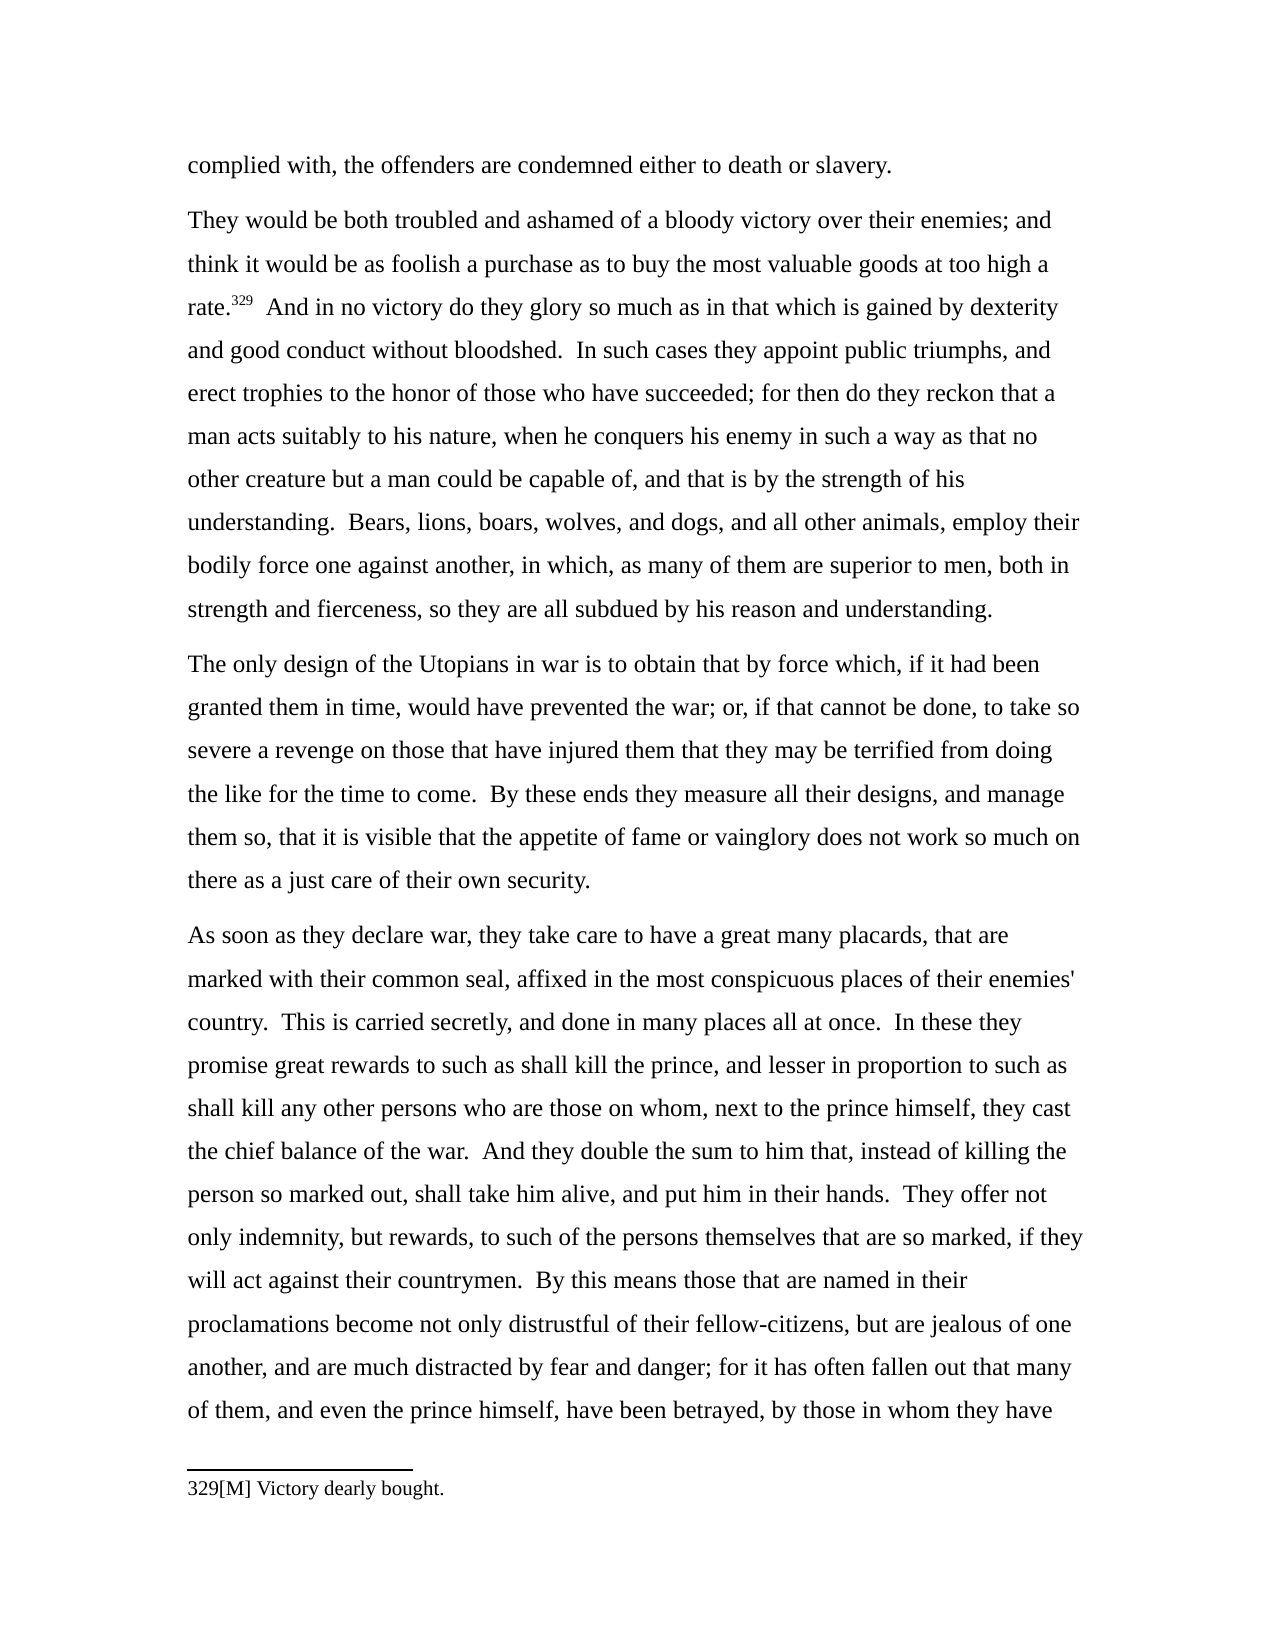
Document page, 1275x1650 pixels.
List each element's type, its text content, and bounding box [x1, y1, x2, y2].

text As soon as they declare war, they take care to have a great many placards, that are marked with their common seal, affixed in the most conspicuous places of their enemies' country. This is carried secretly, and done in many places all at once. In these they promise great rewards to such as shall kill the prince, and lesser in proportion to such as shall kill any other persons who are those on whom, next to the prince himself, they cast the chief balance of the war. And they double the sum to him that, instead of killing the person so marked out, shall take him alive, and put him in their hands. They offer not only indemnity, but rewards, to such of the persons themselves that are so marked, if they will act against their countrymen. By this means those that are named in their proclamations become not only distrustful of their fellow-citizens, but are jealous of one another, and are much distracted by fear and danger; for it has often fallen out that many of them, and even the prince himself, have been betrayed, by those in whom they have [187, 921, 1087, 1424]
text The only design of the Utopians in war is to obtain that by force which, if it had been granted them in time, would have prevented the war; or, if that cannot be done, to take so severe a revenge on those that have injured them that they may be terrified from doing the like for the time to come. By these ends they measure all their designs, and manage them so, that it is visible that the appetite of fame or vainglory does not work so much on there as a just care of their own security. [187, 649, 1087, 894]
text They would be both troubled and ashamed of a bloody victory over their enemies; and think it would be as foolish a purchase as to buy the most valuable goods at too high a rate. And in no victory do they glory so much as in that which is gained by dexterity and good conduct without bloodshed. In such cases they appoint public triumphs, and erect trophies to the honor of those who have succeeded; for then do they reckon that a man acts suitably to his nature, when he conquers his enemy in such a way as that no other creature but a man could be capable of, and that is by the strength of his understanding. Bears, lions, boars, wolves, and dogs, and all other animals, employ their bodily force one against another, in which, as many of them are superior to men, both in strength and fierceness, so they are all subdued by his reason and understanding. [187, 206, 1087, 622]
text complied with, the offenders are condemned either to death or slavery. [187, 150, 1087, 179]
text [M] Victory dearly bought. [187, 1476, 1087, 1500]
